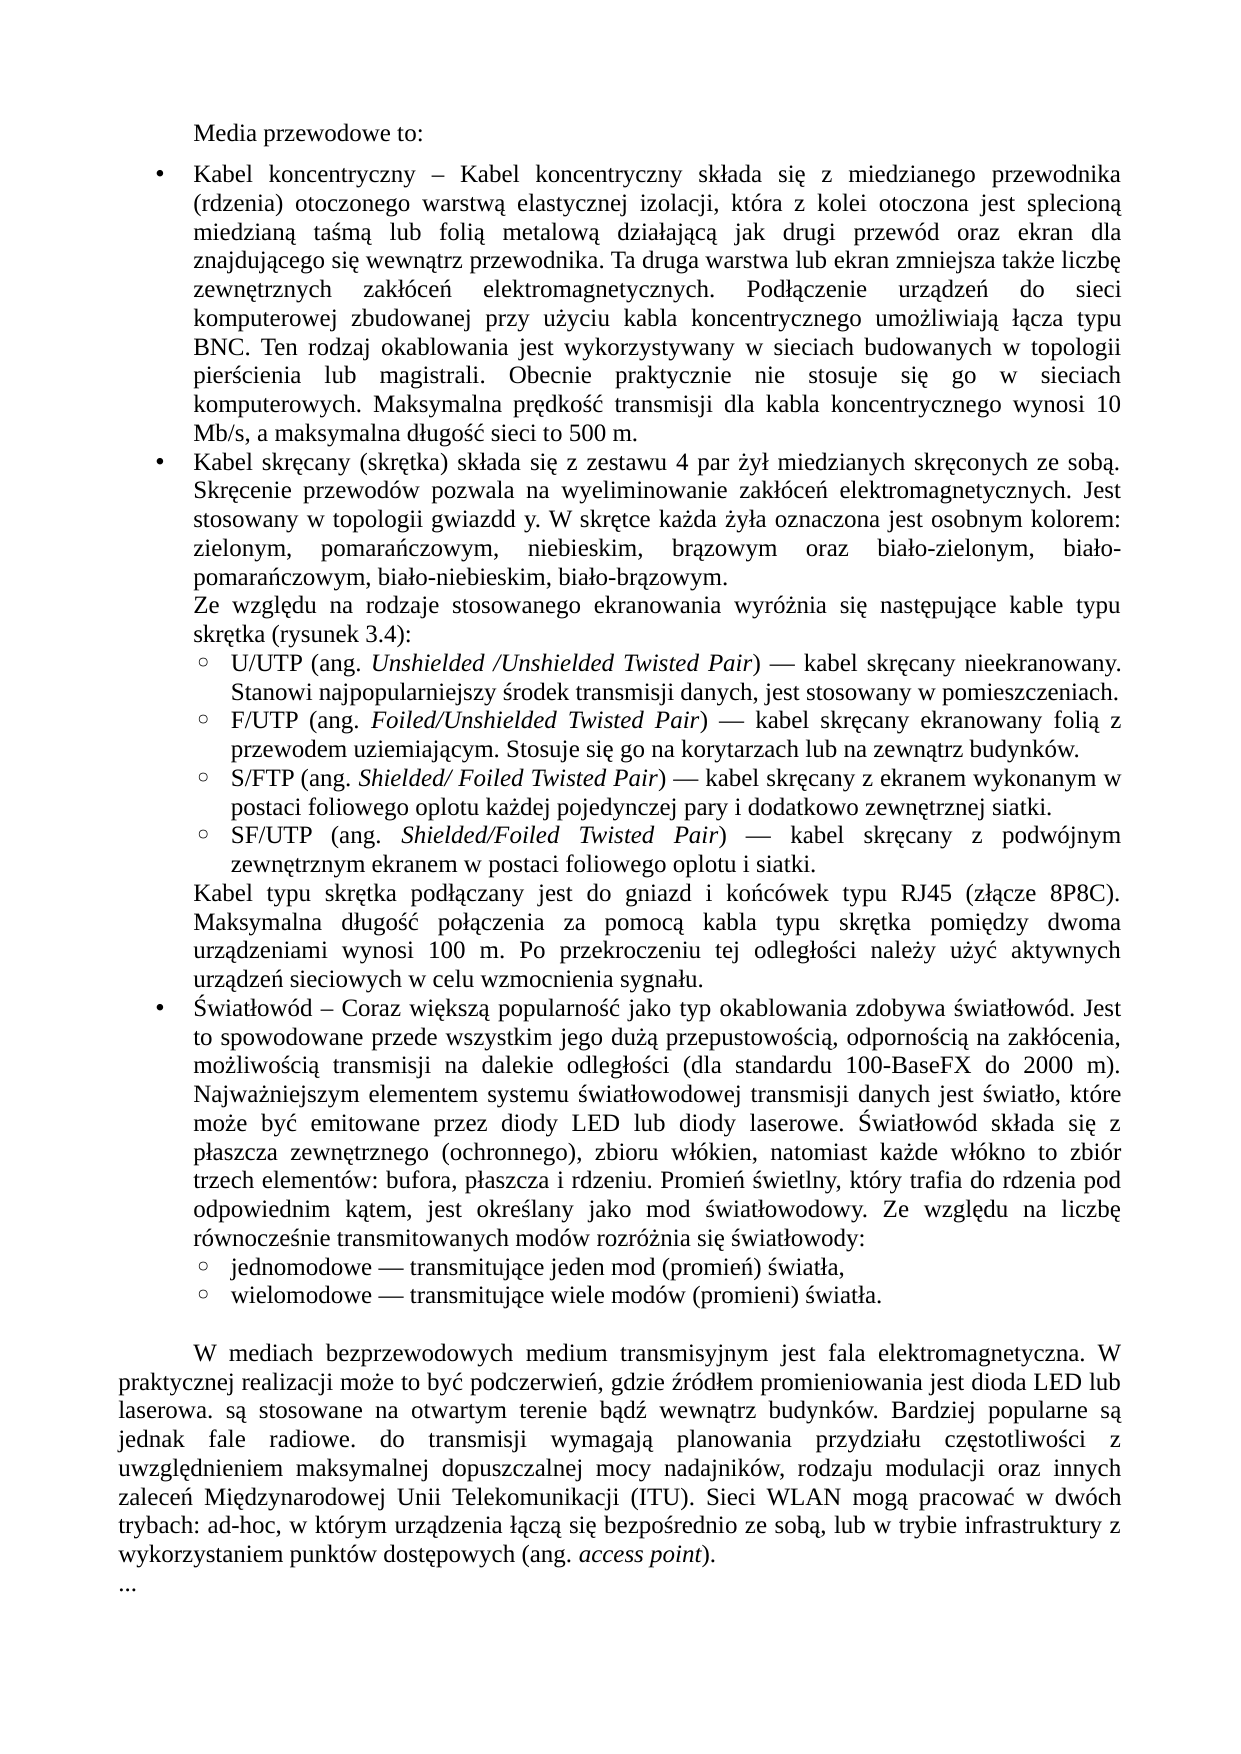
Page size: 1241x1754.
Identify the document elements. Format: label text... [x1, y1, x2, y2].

list U/UTP (ang. Unshielded /Unshielded Twisted Pair) — kabel skręcany nieekranowany. Stanowi najpopularniejszy środek transmisji danych, jest stosowany w pomieszczeniach. [193, 648, 1122, 706]
list Ze względu na rodzaje stosowanego ekranowania wyróżnia się następujące kable typu skrętka (rysunek 3.4): [156, 591, 1122, 648]
list S/FTP (ang. Shielded/ Foiled Twisted Pair) — kabel skręcany z ekranem wykonanym w postaci foliowego oplotu każdej pojedynczej pary i dodatkowo zewnętrznej siatki. [193, 763, 1122, 821]
list wielomodowe — transmitujące wiele modów (promieni) światła. [193, 1281, 1122, 1309]
list jednomodowe — transmitujące jeden mod (promień) światła, [193, 1252, 1122, 1281]
text ... [118, 1568, 1122, 1597]
list Kabel koncentryczny – Kabel koncentryczny składa się z miedzianego przewodnika (rdzenia) otoczonego warstwą elastycznej izolacji, która z kolei otoczona jest splecioną miedzianą taśmą lub folią metalową działającą jak drugi przewód oraz ekran dla znajdującego się wewnątrz przewodnika. Ta druga warstwa lub ekran zmniejsza także liczbę zewnętrznych zakłóceń elektromagnetycznych. Podłączenie urządzeń do sieci komputerowej zbudowanej przy użyciu kabla koncentrycznego umożliwiają łącza typu BNC. Ten rodzaj okablowania jest wykorzystywany w sieciach budowanych w topologii pierścienia lub magistrali. Obecnie praktycznie nie stosuje się go w sieciach komputerowych. Maksymalna prędkość transmisji dla kabla koncentrycznego wynosi 10 Mb/s, a maksymalna długość sieci to 500 m. [156, 159, 1122, 447]
list SF/UTP (ang. Shielded/Foiled Twisted Pair) — kabel skręcany z podwójnym zewnętrznym ekranem w postaci foliowego oplotu i siatki. [193, 821, 1122, 878]
list Kabel typu skrętka podłączany jest do gniazd i końcówek typu RJ45 (złącze 8P8C). Maksymalna długość połączenia za pomocą kabla typu skrętka pomiędzy dwoma urządzeniami wynosi 100 m. Po przekroczeniu tej odległości należy użyć aktywnych urządzeń sieciowych w celu wzmocnienia sygnału. [156, 878, 1122, 993]
list F/UTP (ang. Foiled/Unshielded Twisted Pair) — kabel skręcany ekranowany folią z przewodem uziemiającym. Stosuje się go na korytarzach lub na zewnątrz budynków. [193, 706, 1122, 763]
text Media przewodowe to: [118, 118, 1122, 147]
list Światłowód – Coraz większą popularność jako typ okablowania zdobywa światłowód. Jest to spowodowane przede wszystkim jego dużą przepustowością, odpornością na zakłócenia, możliwością transmisji na dalekie odległości (dla standardu 100-BaseFX do 2000 m). Najważniejszym elementem systemu światłowodowej transmisji danych jest światło, które może być emitowane przez diody LED lub diody laserowe. Światłowód składa się z płaszcza zewnętrznego (ochronnego), zbioru włókien, natomiast każde włókno to zbiór trzech elementów: bufora, płaszcza i rdzeniu. Promień świetlny, który trafia do rdzenia pod odpowiednim kątem, jest określany jako mod światłowodowy. Ze względu na liczbę równocześnie transmitowanych modów rozróżnia się światłowody: [156, 993, 1122, 1252]
list Kabel skręcany (skrętka) składa się z zestawu 4 par żył miedzianych skręconych ze sobą. Skręcenie przewodów pozwala na wyeliminowanie zakłóceń elektromagnetycznych. Jest stosowany w topologii gwiazdd y. W skrętce każda żyła oznaczona jest osobnym kolorem: zielonym, pomarańczowym, niebieskim, brązowym oraz biało-zielonym, biało-pomarańczowym, biało-niebieskim, biało-brązowym. [156, 447, 1122, 591]
text W mediach bezprzewodowych medium transmisyjnym jest fala elektromagnetyczna. W praktycznej realizacji może to być podczerwień, gdzie źródłem promieniowania jest dioda LED lub laserowa. są stosowane na otwartym terenie bądź wewnątrz budynków. Bardziej popularne są jednak fale radiowe. do transmisji wymagają planowania przydziału częstotliwości z uwzględnieniem maksymalnej dopuszczalnej mocy nadajników, rodzaju modulacji oraz innych zaleceń Międzynarodowej Unii Telekomunikacji (ITU). Sieci WLAN mogą pracować w dwóch trybach: ad-hoc, w którym urządzenia łączą się bezpośrednio ze sobą, lub w trybie infrastruktury z wykorzystaniem punktów dostępowych (ang. access point). [118, 1338, 1122, 1568]
